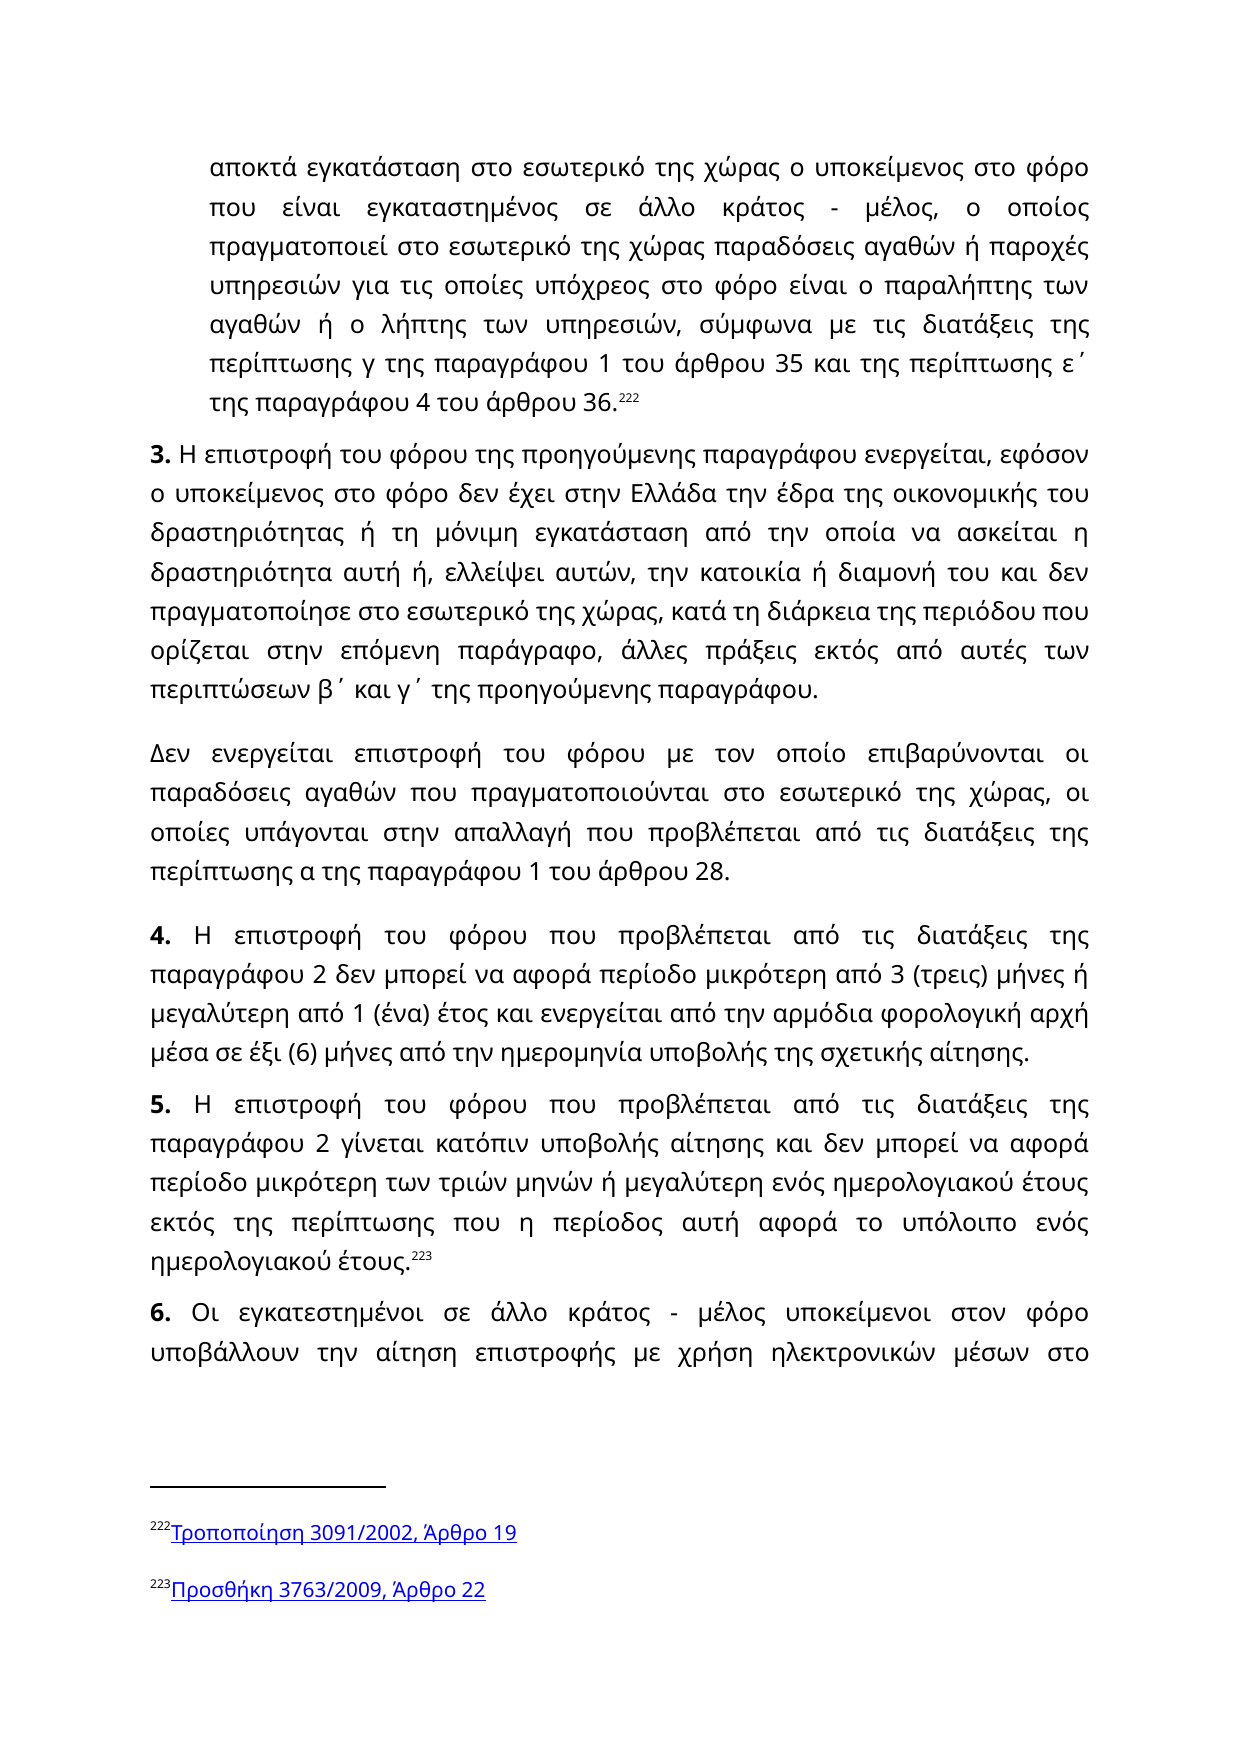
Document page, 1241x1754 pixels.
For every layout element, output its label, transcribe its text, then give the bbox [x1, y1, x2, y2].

text 5. Η επιστροφή του φόρου που προβλέπεται από τις διατάξεις της παραγράφου 2 γίνεται κατόπιν υποβολής αίτησης και δεν μπορεί να αφορά περίοδο μικρότερη των τριών μηνών ή μεγαλύτερη ενός ημερολογιακού έτους εκτός της περίπτωσης που η περίοδος αυτή αφορά το υπόλοιπο ενός ημερολογιακού έτους. [150, 1087, 1090, 1277]
text 6. Οι εγκατεστημένοι σε άλλο κράτος - μέλος υποκείμενοι στον φόρο υποβάλλουν την αίτηση επιστροφής με χρήση ηλεκτρονικών μέσων στο [150, 1295, 1090, 1368]
text 3. Η επιστροφή του φόρου της προηγούμενης παραγράφου ενεργείται, εφόσον ο υποκείμενος στο φόρο δεν έχει στην Ελλάδα την έδρα της οικονομικής του δραστηριότητας ή τη μόνιμη εγκατάσταση από την οποία να ασκείται η δραστηριότητα αυτή ή, ελλείψει αυτών, την κατοικία ή διαμονή του και δεν πραγματοποίησε στο εσωτερικό της χώρας, κατά τη διάρκεια της περιόδου που ορίζεται στην επόμενη παράγραφο, άλλες πράξεις εκτός από αυτές των περιπτώσεων β΄ και γ΄ της προηγούμενης παραγράφου. [150, 437, 1090, 706]
list αποκτά εγκατάσταση στο εσωτερικό της χώρας ο υποκείμενος στο φόρο που είναι εγκαταστημένος σε άλλο κράτος - μέλος, ο οποίος πραγματοποιεί στο εσωτερικό της χώρας παραδόσεις αγαθών ή παροχές υπηρεσιών για τις οποίες υπόχρεος στο φόρο είναι ο παραλήπτης των αγαθών ή ο λήπτης των υπηρεσιών, σύμφωνα με τις διατάξεις της περίπτωσης γ της παραγράφου 1 του άρθρου 35 και της περίπτωσης ε΄ της παραγράφου 4 του άρθρου 36. [150, 150, 1090, 419]
text Δεν ενεργείται επιστροφή του φόρου με τον οποίο επιβαρύνονται οι παραδόσεις αγαθών που πραγματοποιούνται στο εσωτερικό της χώρας, οι οποίες υπάγονται στην απαλλαγή που προβλέπεται από τις διατάξεις της περίπτωσης α της παραγράφου 1 του άρθρου 28. [150, 736, 1090, 887]
text Τροποποίηση 3091/2002, Άρθρο 19 [150, 1518, 1090, 1546]
text Προσθήκη 3763/2009, Άρθρο 22 [150, 1576, 1090, 1604]
text 4. Η επιστροφή του φόρου που προβλέπεται από τις διατάξεις της παραγράφου 2 δεν μπορεί να αφορά περίοδο μικρότερη από 3 (τρεις) μήνες ή μεγαλύτερη από 1 (ένα) έτος και ενεργείται από την αρμόδια φορολογική αρχή μέσα σε έξι (6) μήνες από την ημερομηνία υποβολής της σχετικής αίτησης. [150, 917, 1090, 1069]
